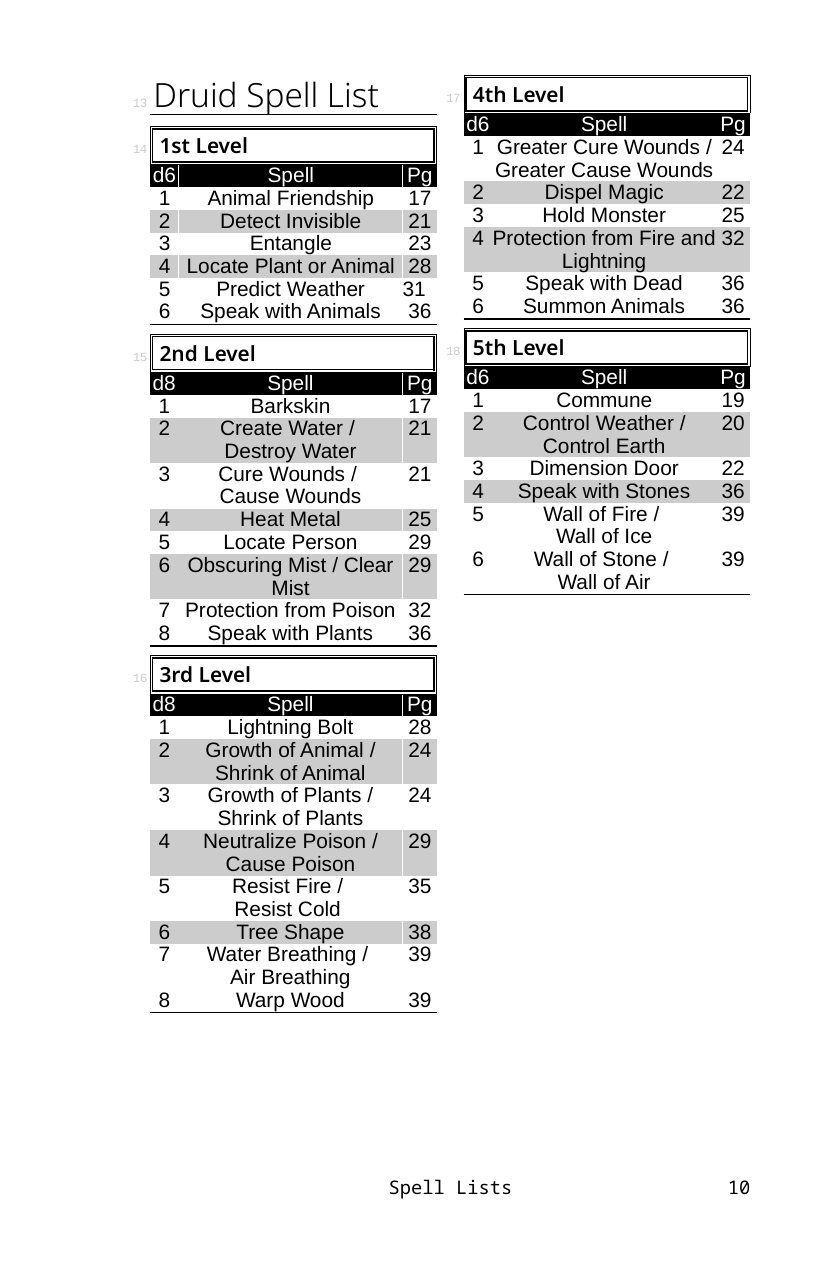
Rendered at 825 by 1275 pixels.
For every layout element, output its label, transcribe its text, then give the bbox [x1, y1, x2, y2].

table_cell Growth of Animal / Shrink of Animal [178, 739, 402, 784]
table_cell 3 [150, 785, 178, 830]
table_header Spell [179, 165, 402, 187]
table_cell 24 [403, 785, 437, 830]
table_cell 6 [150, 301, 178, 323]
subtitle 4th Level [467, 78, 747, 110]
table_cell 5 [464, 272, 492, 295]
table_cell 5 [150, 876, 178, 921]
table_cell Resist Fire / Resist Cold [178, 876, 402, 921]
table_cell 3 [150, 233, 178, 255]
table_cell Protection from Fire and Lightning [492, 227, 716, 272]
table_cell Locate Person [178, 531, 402, 554]
table_cell 28 [403, 255, 437, 278]
table_cell 3 [150, 463, 178, 508]
table_cell 4 [150, 255, 178, 278]
table_cell 23 [403, 233, 437, 255]
table_cell 29 [403, 554, 437, 599]
table_cell 5 [150, 531, 178, 554]
table_cell 21 [403, 418, 437, 463]
table_cell 36 [716, 480, 750, 503]
table_cell 2 [150, 418, 178, 463]
table_cell 5 [464, 503, 492, 548]
table_cell 31 [403, 278, 437, 301]
table_cell 39 [716, 548, 750, 594]
table_cell Water Breathing / Air Breathing [178, 944, 402, 989]
table_cell 1 [464, 389, 492, 412]
table_cell 36 [716, 272, 750, 295]
table_cell Protection from Poison [178, 600, 402, 622]
table_cell Locate Plant or Animal [179, 255, 402, 278]
table_cell 36 [403, 301, 437, 323]
table_cell Create Water / Destroy Water [178, 418, 402, 463]
table_header Spell [492, 367, 716, 389]
table_header Pg [403, 373, 437, 395]
table_cell 32 [716, 227, 750, 272]
table_cell Greater Cure Wounds / Greater Cause Wounds [492, 136, 716, 181]
table_cell 2 [464, 181, 492, 204]
table_cell 32 [403, 600, 437, 622]
table_header Pg [403, 165, 437, 187]
table_cell 8 [150, 622, 178, 645]
table_cell 6 [150, 554, 178, 599]
table_header Pg [716, 367, 750, 389]
table_header Spell [178, 695, 402, 716]
table_cell Animal Friendship [179, 187, 402, 210]
table_cell Speak with Plants [178, 622, 402, 645]
table_cell Cure Wounds / Cause Wounds [178, 463, 402, 508]
table_cell 6 [150, 921, 178, 944]
table_cell 29 [403, 830, 437, 876]
table_header Spell [178, 373, 402, 395]
table_cell Heat Metal [178, 509, 402, 531]
table_cell 1 [150, 187, 178, 210]
table_cell Neutralize Poison / Cause Poison [178, 830, 402, 876]
table_cell 21 [403, 463, 437, 508]
table_cell 21 [403, 210, 437, 233]
table_cell Dimension Door [492, 457, 716, 480]
table_cell 28 [403, 716, 437, 739]
table_cell 2 [150, 210, 178, 233]
table_cell Barkskin [178, 395, 402, 418]
table_cell 4 [464, 480, 492, 503]
table_header Pg [403, 695, 437, 716]
table_cell 38 [403, 921, 437, 944]
table_cell 38 [716, 503, 750, 548]
table_cell Detect Invisible [179, 210, 402, 233]
table_cell 24 [716, 136, 750, 181]
table_cell 2 [150, 739, 178, 784]
table_cell Growth of Plants / Shrink of Plants [178, 785, 402, 830]
table_cell 1 [150, 716, 178, 739]
subtitle 5th Level [467, 332, 747, 363]
table_cell 8 [150, 989, 178, 1012]
table_header d8 [150, 695, 178, 716]
table_cell 7 [150, 944, 178, 989]
table_cell Lightning Bolt [178, 716, 402, 739]
table_cell Dispel Magic [492, 181, 716, 204]
table_cell Hold Monster [492, 204, 716, 227]
table_cell 36 [716, 295, 750, 318]
table_cell 2 [464, 412, 492, 457]
table_cell 4 [150, 509, 178, 531]
table_cell 19 [716, 389, 750, 412]
table_cell 39 [403, 944, 437, 989]
table_cell 29 [403, 531, 437, 554]
table_cell 1 [150, 395, 178, 418]
table_header d6 [464, 367, 492, 389]
table_cell 3 [464, 204, 492, 227]
table_cell 1 [464, 136, 492, 181]
table_cell 3 [464, 457, 492, 480]
table_cell 36 [403, 622, 437, 645]
table_header Pg [716, 114, 750, 136]
table_cell 24 [403, 739, 437, 784]
table_cell 7 [150, 600, 178, 622]
table_cell 17 [403, 395, 437, 418]
table_header d6 [150, 165, 178, 187]
subtitle Druid Spell List [150, 75, 437, 114]
table_cell 20 [716, 412, 750, 457]
table_cell 35 [403, 876, 437, 921]
table_cell 17 [403, 187, 437, 210]
table_cell Entangle [179, 233, 402, 255]
table_cell 39 [403, 989, 437, 1012]
table_header d8 [150, 373, 178, 395]
table_cell 25 [716, 204, 750, 227]
table_cell Speak with Stones [492, 480, 716, 503]
table_cell 25 [403, 509, 437, 531]
table_cell 6 [464, 548, 492, 594]
table_cell Summon Animals [492, 295, 716, 318]
table_cell Tree Shape [178, 921, 402, 944]
table_cell Control Weather / Control Earth [492, 412, 716, 457]
table_cell 6 [464, 295, 492, 318]
table_cell 4 [464, 227, 492, 272]
table_cell Wall of Fire / Wall of Ice [492, 503, 716, 548]
table_header Spell [492, 114, 716, 136]
table_cell Commune [492, 389, 716, 412]
table_cell Obscuring Mist / Clear Mist [178, 554, 402, 599]
table_cell 4 [150, 830, 178, 876]
table_header d6 [464, 114, 492, 136]
table_cell 5 [150, 278, 178, 301]
table_cell Wall of Stone / Wall of Air [492, 548, 716, 594]
table_cell Speak with Dead [492, 272, 716, 295]
table_cell Predict Weather [179, 278, 402, 301]
table_cell Speak with Animals [179, 301, 402, 323]
table_cell 21 [716, 457, 750, 480]
table_cell Warp Wood [178, 989, 402, 1012]
table_cell 22 [716, 181, 750, 204]
